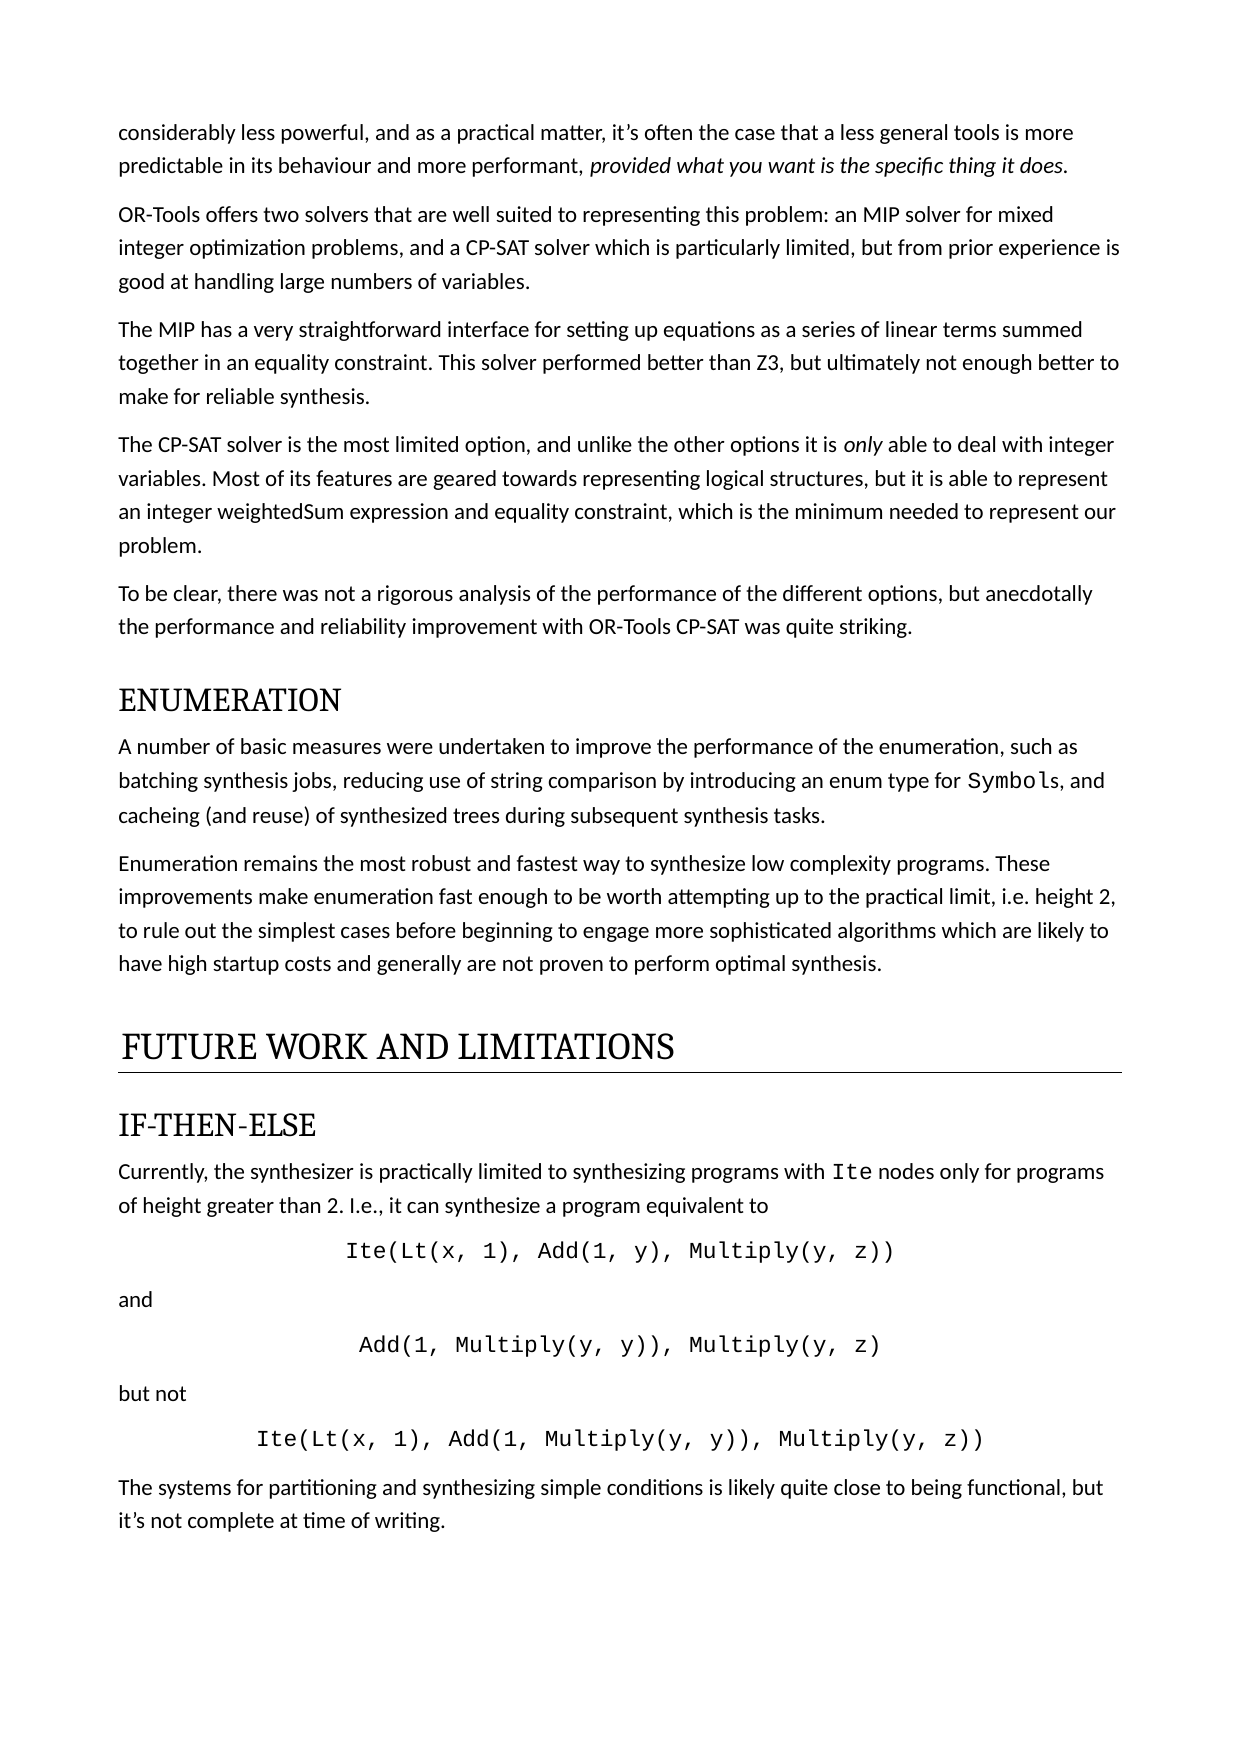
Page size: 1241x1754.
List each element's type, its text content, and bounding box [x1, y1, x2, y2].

text The systems for partitioning and synthesizing simple conditions is likely quite close to being functional, but it’s not complete at time of writing. [118, 1473, 1122, 1534]
subtitle Enumeration [118, 681, 1122, 720]
subtitle Future Work And Limitations [118, 1023, 1122, 1072]
text To be clear, there was not a rigorous analysis of the performance of the different options, but anecdotally the performance and reliability improvement with OR-Tools CP-SAT was quite striking. [118, 579, 1122, 641]
text Enumeration remains the most robust and fastest way to synthesize low complexity programs. These improvements make enumeration fast enough to be worth attempting up to the practical limit, i.e. height 2, to rule out the simplest cases before beginning to engage more sophisticated algorithms which are likely to have high startup costs and generally are not proven to perform optimal synthesis. [118, 849, 1122, 977]
text OR-Tools offers two solvers that are well suited to representing this problem: an MIP solver for mixed integer optimization problems, and a CP-SAT solver which is particularly limited, but from prior experience is good at handling large numbers of variables. [118, 200, 1122, 295]
text but not [118, 1379, 1122, 1407]
text Currently, the synthesizer is practically limited to synthesizing programs with Ite nodes only for programs of height greater than 2. I.e., it can synthesize a program equivalent to [118, 1157, 1122, 1220]
text The MIP has a very straightforward interface for setting up equations as a series of linear terms summed together in an equality constraint. This solver performed better than Z3, but ultimately not enough better to make for reliable synthesis. [118, 315, 1122, 410]
text and [118, 1285, 1122, 1313]
subtitle If-Then-Else [118, 1106, 1122, 1144]
text Ite(Lt(x, 1), Add(1, Multiply(y, y)), Multiply(y, z)) [118, 1427, 1122, 1453]
text The CP-SAT solver is the most limited option, and unlike the other options it is only able to deal with integer variables. Most of its features are geared towards representing logical structures, but it is able to represent an integer weightedSum expression and equality constraint, which is the minimum needed to represent our problem. [118, 430, 1122, 559]
text considerably less powerful, and as a practical matter, it’s often the case that a less general tools is more predictable in its behaviour and more performant, provided what you want is the specific thing it does. [118, 118, 1122, 180]
text Ite(Lt(x, 1), Add(1, y), Multiply(y, z)) [118, 1240, 1122, 1266]
text Add(1, Multiply(y, y)), Multiply(y, z) [118, 1333, 1122, 1359]
text A number of basic measures were undertaken to improve the performance of the enumeration, such as batching synthesis jobs, reducing use of string comparison by introducing an enum type for Symbols, and cacheing (and reuse) of synthesized trees during subsequent synthesis tasks. [118, 732, 1122, 829]
